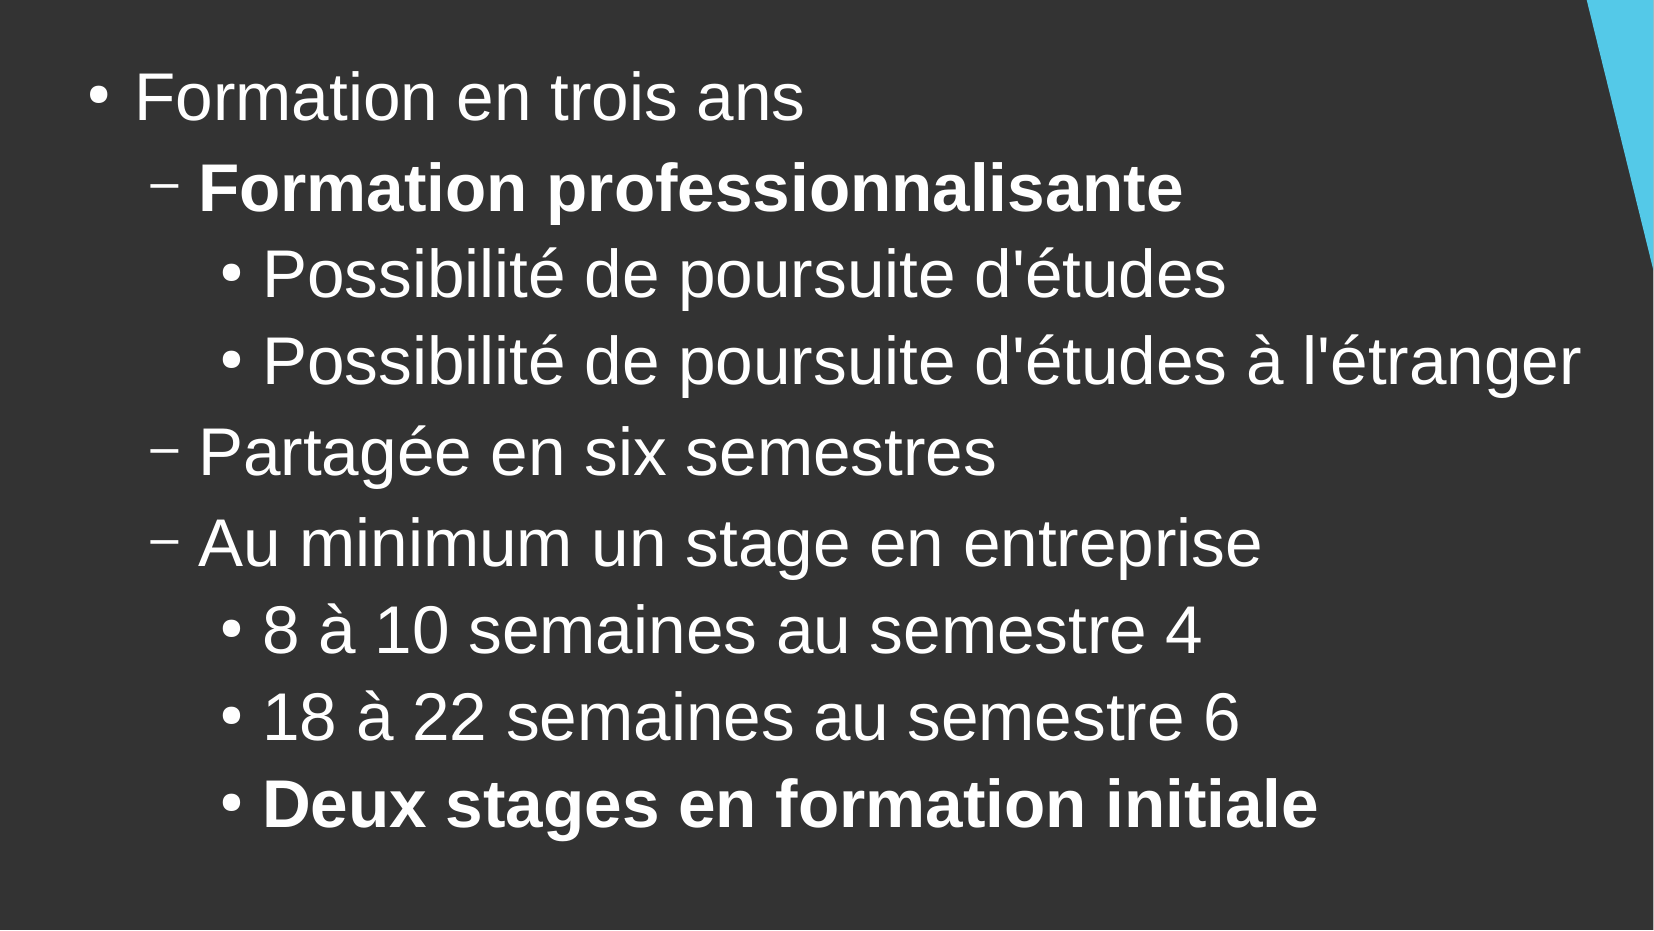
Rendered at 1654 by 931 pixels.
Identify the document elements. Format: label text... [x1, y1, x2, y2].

text_box [1586, 0, 1654, 273]
list Formation en trois ans Formation professionnalisante Possibilité de poursuite d'études Possibilité de poursuite d'études à l'étranger Partagée en six semestres Au minimum un stage en entreprise 8 à 10 semaines au semestre 4 18 à 22 semaines au semestre 6 Deux stages en formation initiale [70, 59, 1642, 851]
